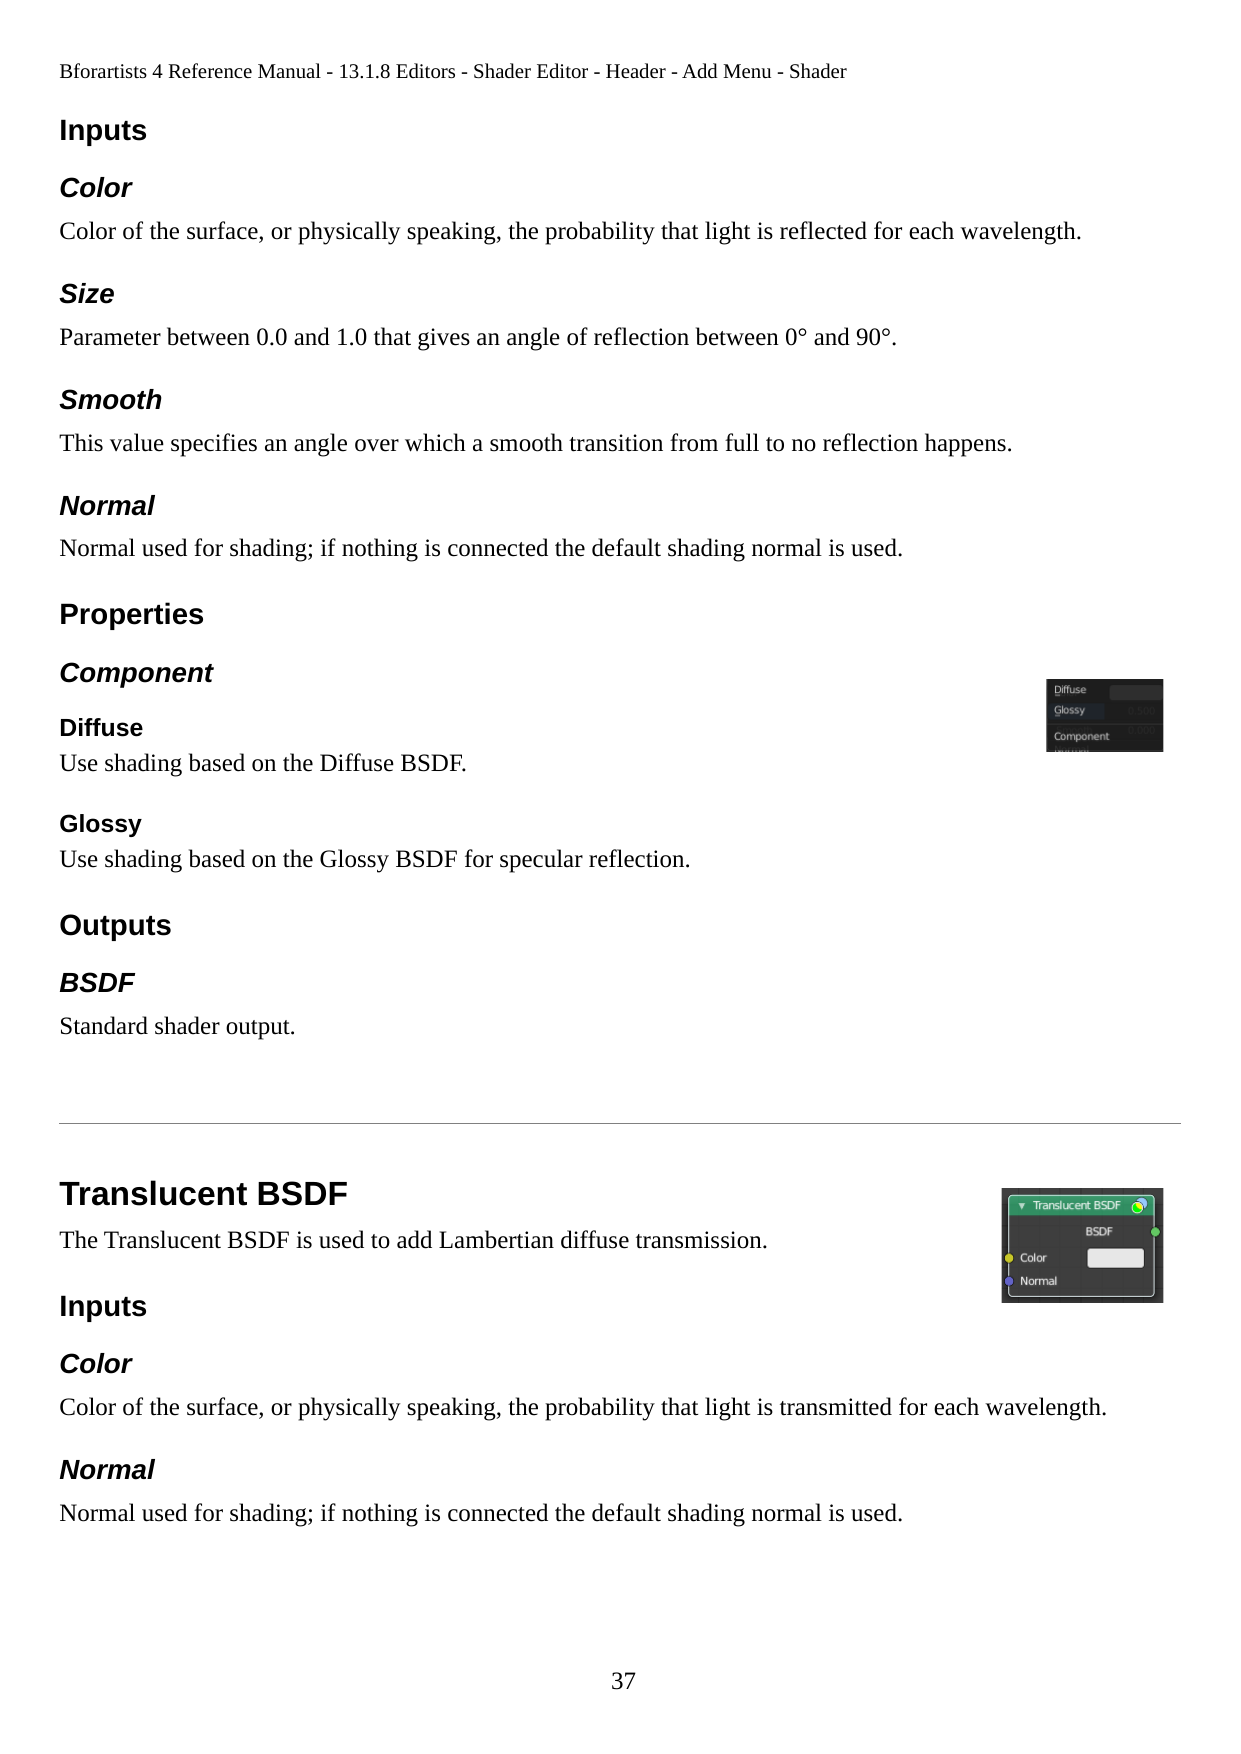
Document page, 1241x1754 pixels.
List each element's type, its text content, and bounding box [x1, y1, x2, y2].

text Standard shader output. [59, 1011, 1181, 1039]
text Parameter between 0.0 and 1.0 that gives an angle of reflection between 0° and 90°. [59, 322, 1181, 350]
text Normal used for shading; if nothing is connected the default shading normal is used. [59, 1498, 1181, 1526]
subtitle Normal [59, 489, 1181, 521]
subtitle Component [59, 656, 1181, 688]
subtitle Properties [59, 597, 1181, 631]
subtitle Outputs [59, 908, 1181, 941]
text Color of the surface, or physically speaking, the probability that light is transmitted for each wavelength. [59, 1392, 1181, 1421]
subtitle Inputs [59, 1289, 1181, 1322]
subtitle Smooth [59, 383, 1181, 415]
text Normal used for shading; if nothing is connected the default shading normal is used. [59, 533, 1181, 562]
subtitle Translucent BSDF [59, 1174, 1181, 1212]
text Use shading based on the Diffuse BSDF. [59, 748, 1181, 776]
text Color of the surface, or physically speaking, the probability that light is reflected for each wavelength. [59, 216, 1181, 244]
subtitle Diffuse [59, 713, 1046, 741]
text This value specifies an angle over which a smooth transition from full to no reflection happens. [59, 428, 1181, 456]
subtitle BSDF [59, 966, 1181, 998]
subtitle Color [59, 1347, 1181, 1379]
picture [1001, 1188, 1164, 1303]
picture [1046, 679, 1164, 752]
subtitle [1164, 713, 1181, 741]
text The Translucent BSDF is used to add Lambertian diffuse transmission. [59, 1225, 1001, 1254]
subtitle Inputs [59, 113, 1181, 146]
text Use shading based on the Glossy BSDF for specular reflection. [59, 844, 1181, 873]
subtitle Size [59, 277, 1181, 309]
subtitle Normal [59, 1453, 1181, 1485]
subtitle Glossy [59, 809, 1181, 838]
subtitle Color [59, 171, 1181, 203]
